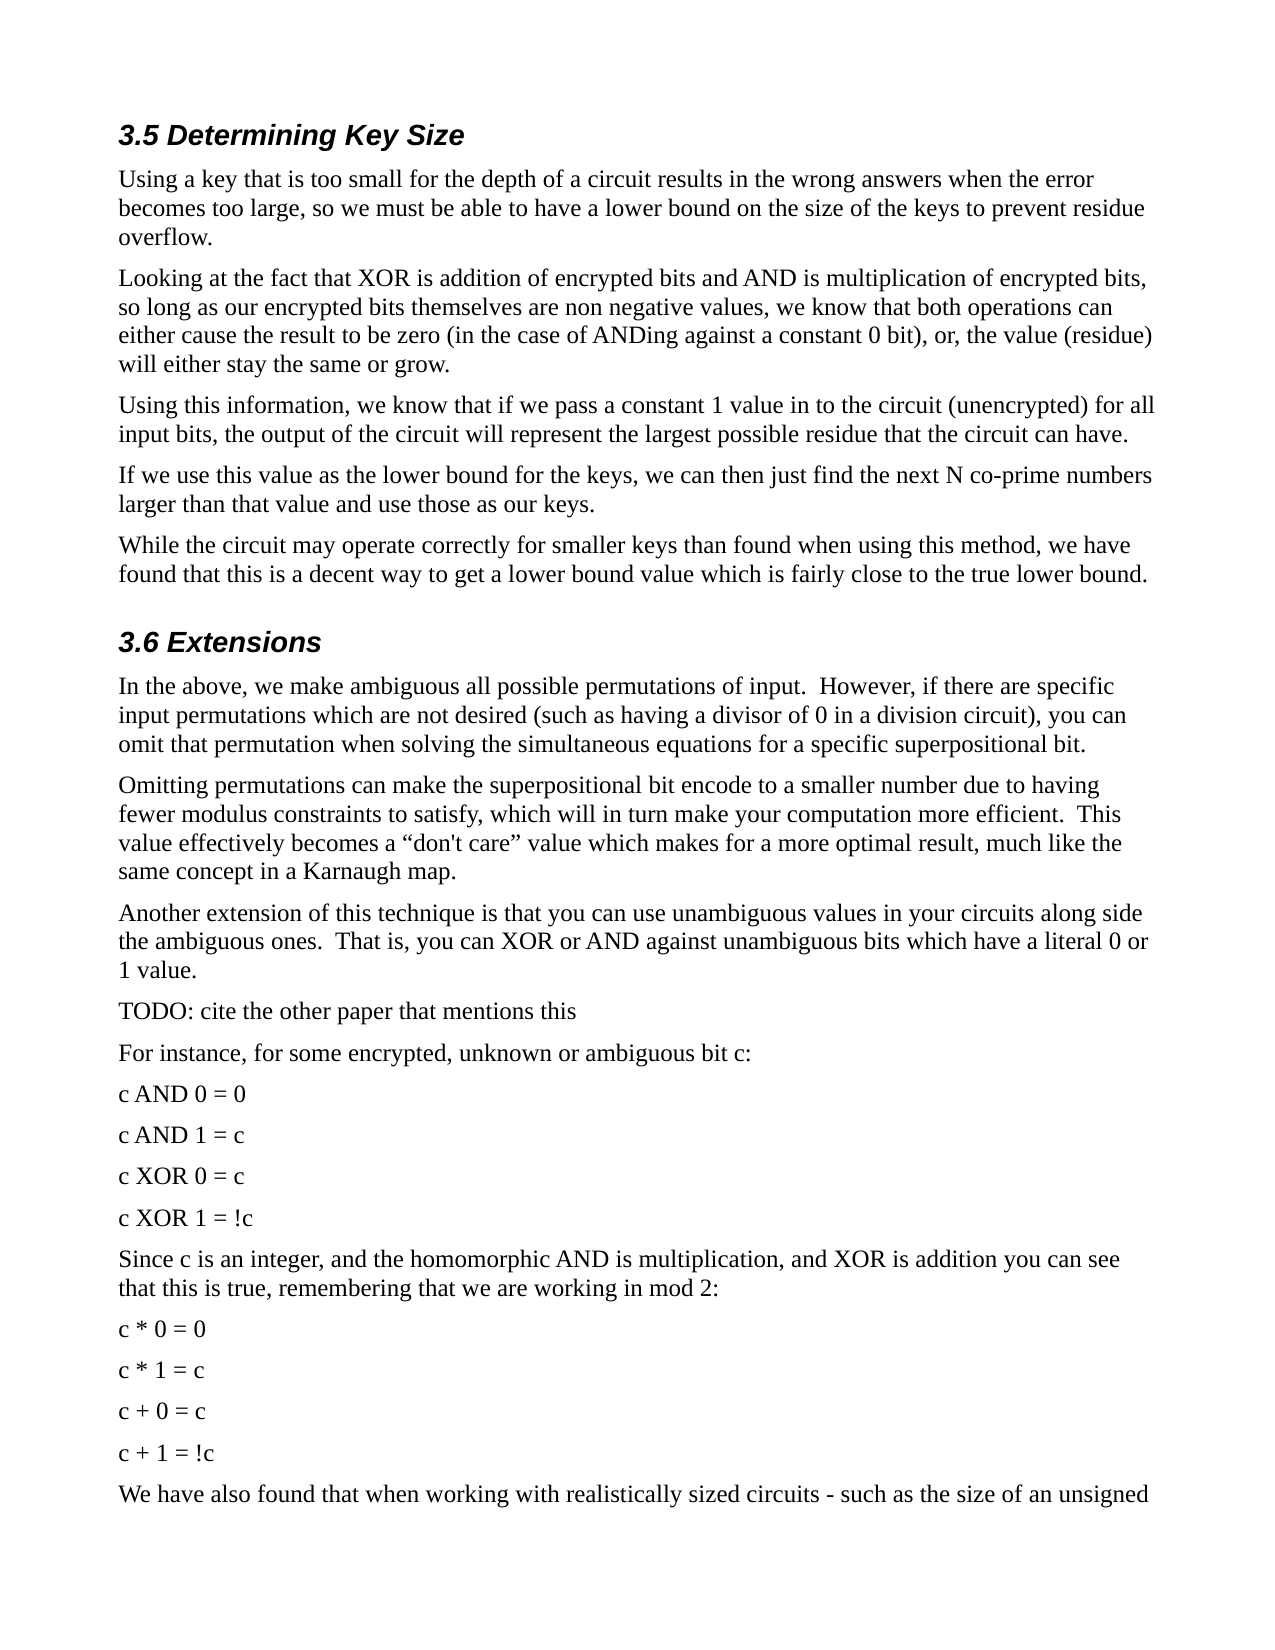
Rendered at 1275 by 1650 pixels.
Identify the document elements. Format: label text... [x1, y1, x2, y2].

text c * 1 = c [118, 1355, 1157, 1384]
text Using this information, we know that if we pass a constant 1 value in to the circuit (unencrypted) for all input bits, the output of the circuit will represent the largest possible residue that the circuit can have. [118, 390, 1157, 448]
text Another extension of this technique is that you can use unambiguous values in your circuits along side the ambiguous ones. That is, you can XOR or AND against unambiguous bits which have a literal 0 or 1 value. [118, 898, 1157, 984]
text c + 1 = !c [118, 1438, 1157, 1466]
text c XOR 1 = !c [118, 1203, 1157, 1231]
text We have also found that when working with realistically sized circuits - such as the size of an unsigned [118, 1479, 1157, 1508]
text c AND 0 = 0 [118, 1079, 1157, 1108]
text Looking at the fact that XOR is addition of encrypted bits and AND is multiplication of encrypted bits, so long as our encrypted bits themselves are non negative values, we know that both operations can either cause the result to be zero (in the case of ANDing against a constant 0 bit), or, the value (residue) will either stay the same or grow. [118, 263, 1157, 378]
text If we use this value as the lower bound for the keys, we can then just find the next N co-prime numbers larger than that value and use those as our keys. [118, 460, 1157, 518]
text Omitting permutations can make the superpositional bit encode to a smaller number due to having fewer modulus constraints to satisfy, which will in turn make your computation more efficient. This value effectively becomes a “don't care” value which makes for a more optimal result, much like the same concept in a Karnaugh map. [118, 770, 1157, 885]
text Using a key that is too small for the depth of a circuit results in the wrong answers when the error becomes too large, so we must be able to have a lower bound on the size of the keys to prevent residue overflow. [118, 164, 1157, 250]
text c * 0 = 0 [118, 1314, 1157, 1343]
text c + 0 = c [118, 1396, 1157, 1425]
text While the circuit may operate correctly for smaller keys than found when using this method, we have found that this is a decent way to get a lower bound value which is fairly close to the true lower bound. [118, 530, 1157, 588]
subtitle 3.5 Determining Key Size [118, 118, 1157, 152]
subtitle 3.6 Extensions [118, 625, 1157, 659]
text In the above, we make ambiguous all possible permutations of input. However, if there are specific input permutations which are not desired (such as having a divisor of 0 in a division circuit), you can omit that permutation when solving the simultaneous equations for a specific superpositional bit. [118, 671, 1157, 758]
text Since c is an integer, and the homomorphic AND is multiplication, and XOR is addition you can see that this is true, remembering that we are working in mod 2: [118, 1244, 1157, 1301]
text c AND 1 = c [118, 1120, 1157, 1149]
text c XOR 0 = c [118, 1161, 1157, 1190]
text TODO: cite the other paper that mentions this [118, 996, 1157, 1025]
text For instance, for some encrypted, unknown or ambiguous bit c: [118, 1038, 1157, 1066]
